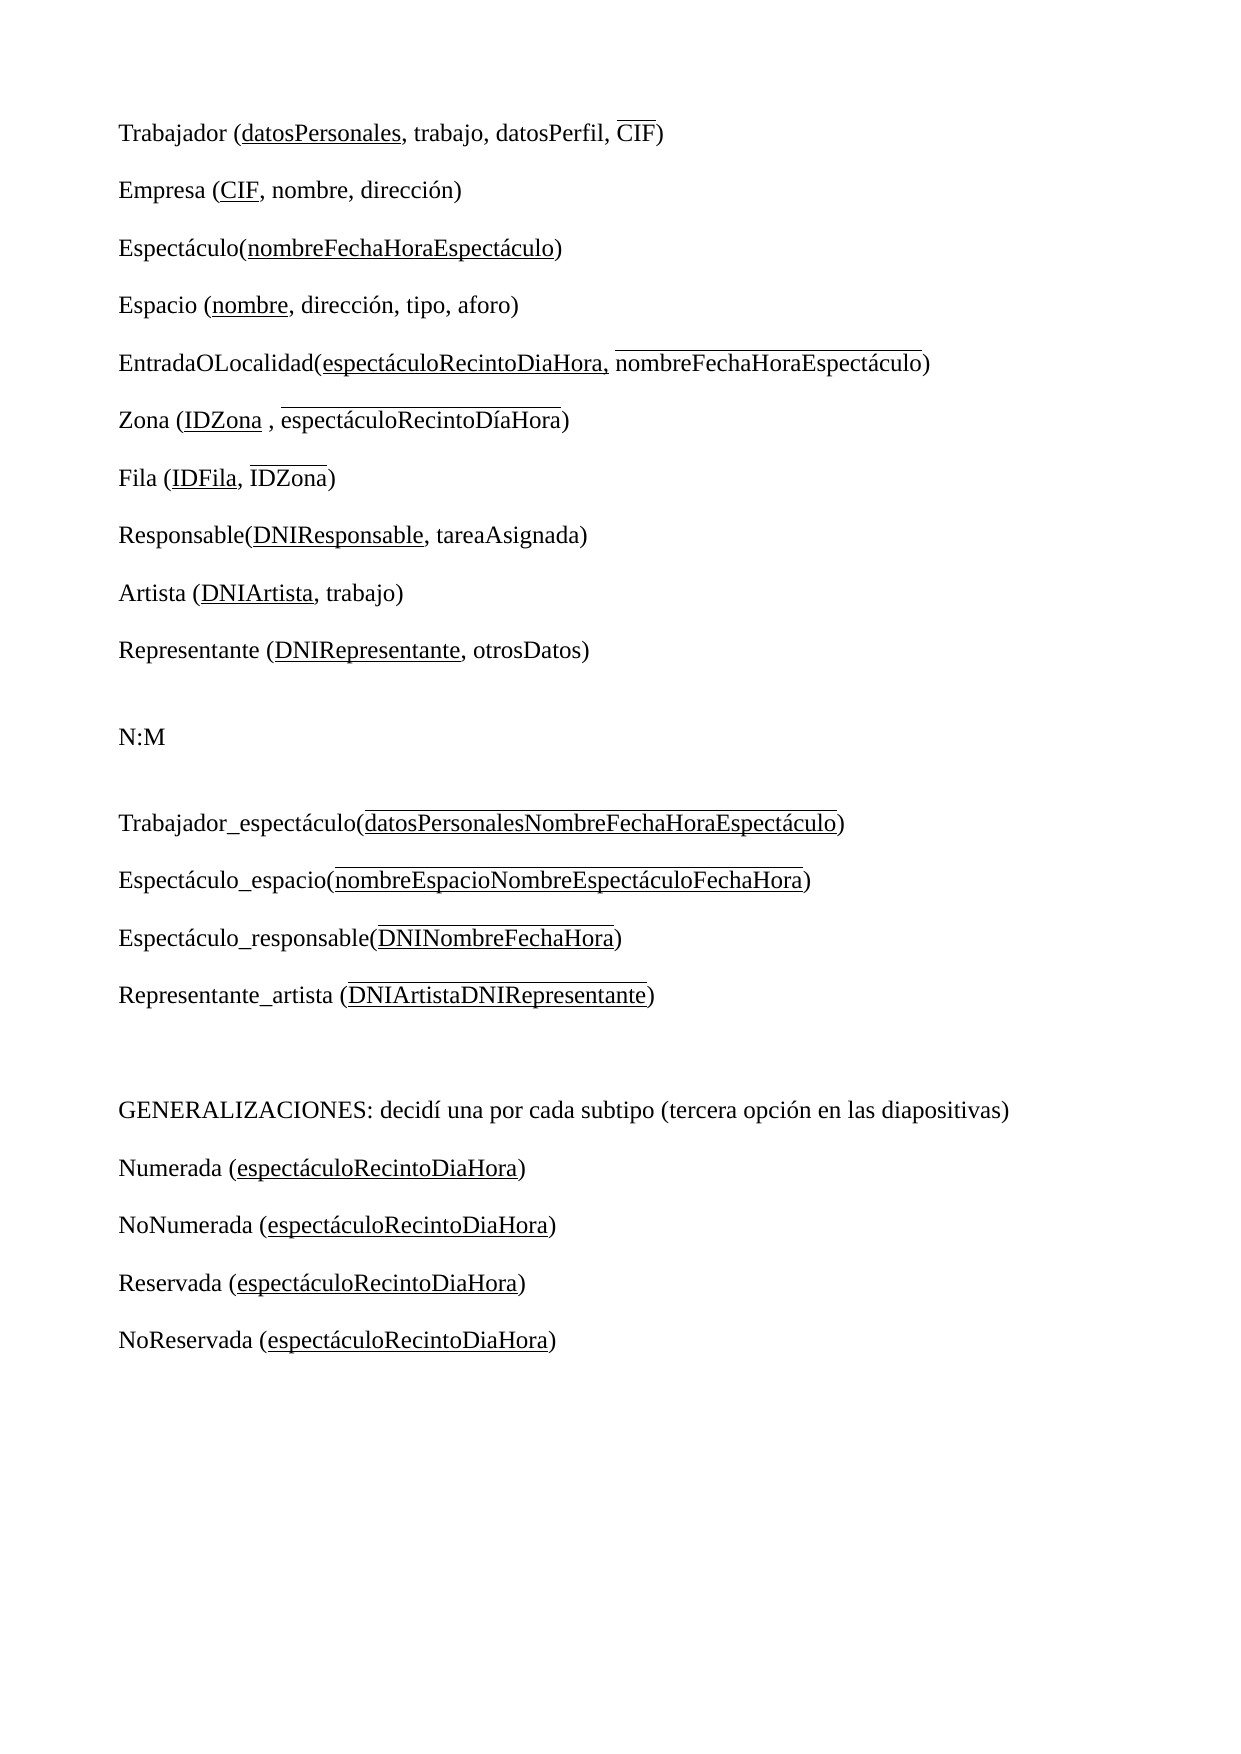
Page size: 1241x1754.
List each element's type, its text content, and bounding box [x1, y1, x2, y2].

text Espectáculo(nombreFechaHoraEspectáculo) [118, 233, 1122, 262]
text EntradaOLocalidad(espectáculoRecintoDiaHora, nombreFechaHoraEspectáculo) [118, 348, 1122, 377]
text Representante (DNIRepresentante, otrosDatos) [118, 636, 1122, 664]
text Reservada (espectáculoRecintoDiaHora) [118, 1268, 1122, 1297]
text Responsable(DNIResponsable, tareaAsignada) [118, 521, 1122, 549]
text Trabajador (datosPersonales, trabajo, datosPerfil, CIF) [118, 118, 1122, 147]
text Espectáculo_responsable(DNINombreFechaHora) [118, 923, 1122, 952]
text Fila (IDFila, IDZona) [118, 463, 1122, 492]
text Representante_artista (DNIArtistaDNIRepresentante) [118, 981, 1122, 1009]
text Artista (DNIArtista, trabajo) [118, 578, 1122, 607]
text NoNumerada (espectáculoRecintoDiaHora) [118, 1211, 1122, 1239]
text NoReservada (espectáculoRecintoDiaHora) [118, 1326, 1122, 1354]
text Zona (IDZona , espectáculoRecintoDíaHora) [118, 406, 1122, 434]
text Espectáculo_espacio(nombreEspacioNombreEspectáculoFechaHora) [118, 866, 1122, 894]
text N:M [118, 722, 1122, 751]
text Trabajador_espectáculo(datosPersonalesNombreFechaHoraEspectáculo) [118, 808, 1122, 837]
text GENERALIZACIONES: decidí una por cada subtipo (tercera opción en las diapositivas) [118, 1096, 1122, 1124]
text Espacio (nombre, dirección, tipo, aforo) [118, 291, 1122, 319]
text Empresa (CIF, nombre, dirección) [118, 176, 1122, 204]
text Numerada (espectáculoRecintoDiaHora) [118, 1153, 1122, 1182]
